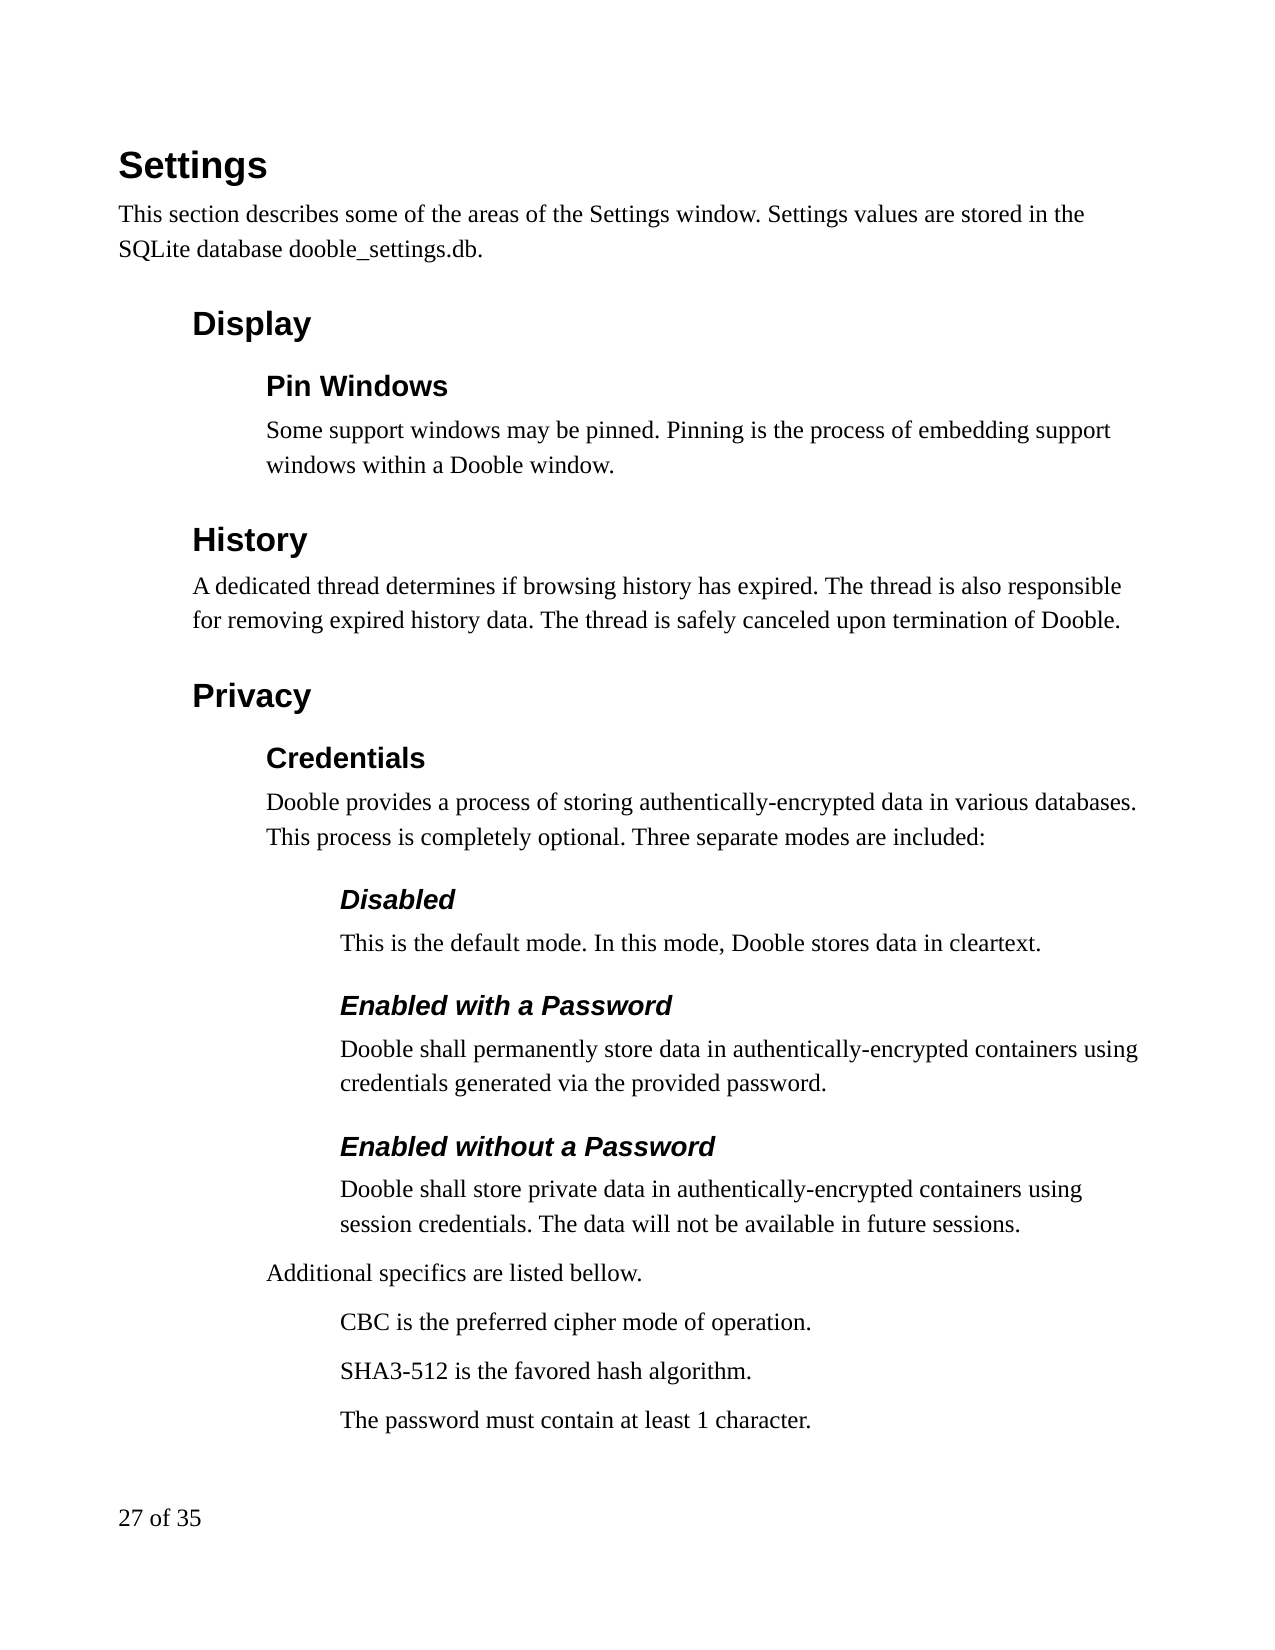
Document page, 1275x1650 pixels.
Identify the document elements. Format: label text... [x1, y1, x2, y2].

text Additional specifics are listed bellow. [266, 1258, 1157, 1287]
subtitle Enabled without a Password [340, 1130, 1157, 1162]
text CBC is the preferred cipher mode of operation. [340, 1307, 1157, 1336]
text SHA3-512 is the favored hash algorithm. [340, 1356, 1157, 1385]
text A dedicated thread determines if browsing history has expired. The thread is also responsible for removing expired history data. The thread is safely canceled upon termination of Dooble. [192, 571, 1157, 634]
subtitle Privacy [192, 676, 1157, 714]
text The password must contain at least 1 character. [340, 1405, 1157, 1434]
text Dooble shall permanently store data in authentically-encrypted containers using credentials generated via the provided password. [340, 1034, 1157, 1097]
text This is the default mode. In this mode, Dooble stores data in cleartext. [340, 928, 1157, 957]
subtitle Disabled [340, 883, 1157, 915]
text Dooble shall store private data in authentically-encrypted containers using session credentials. The data will not be available in future sessions. [340, 1174, 1157, 1237]
text This section describes some of the areas of the Settings window. Settings values are stored in the SQLite database dooble_settings.db. [118, 199, 1157, 262]
subtitle History [192, 520, 1157, 559]
text Dooble provides a process of storing authentically-encrypted data in various databases. This process is completely optional. Three separate modes are included: [266, 787, 1157, 851]
text Some support windows may be pinned. Pinning is the process of embedding support windows within a Dooble window. [266, 416, 1157, 479]
subtitle Pin Windows [266, 369, 1157, 403]
subtitle Enabled with a Password [340, 989, 1157, 1021]
subtitle Settings [118, 143, 1157, 187]
subtitle Credentials [266, 741, 1157, 775]
subtitle Display [192, 304, 1157, 342]
